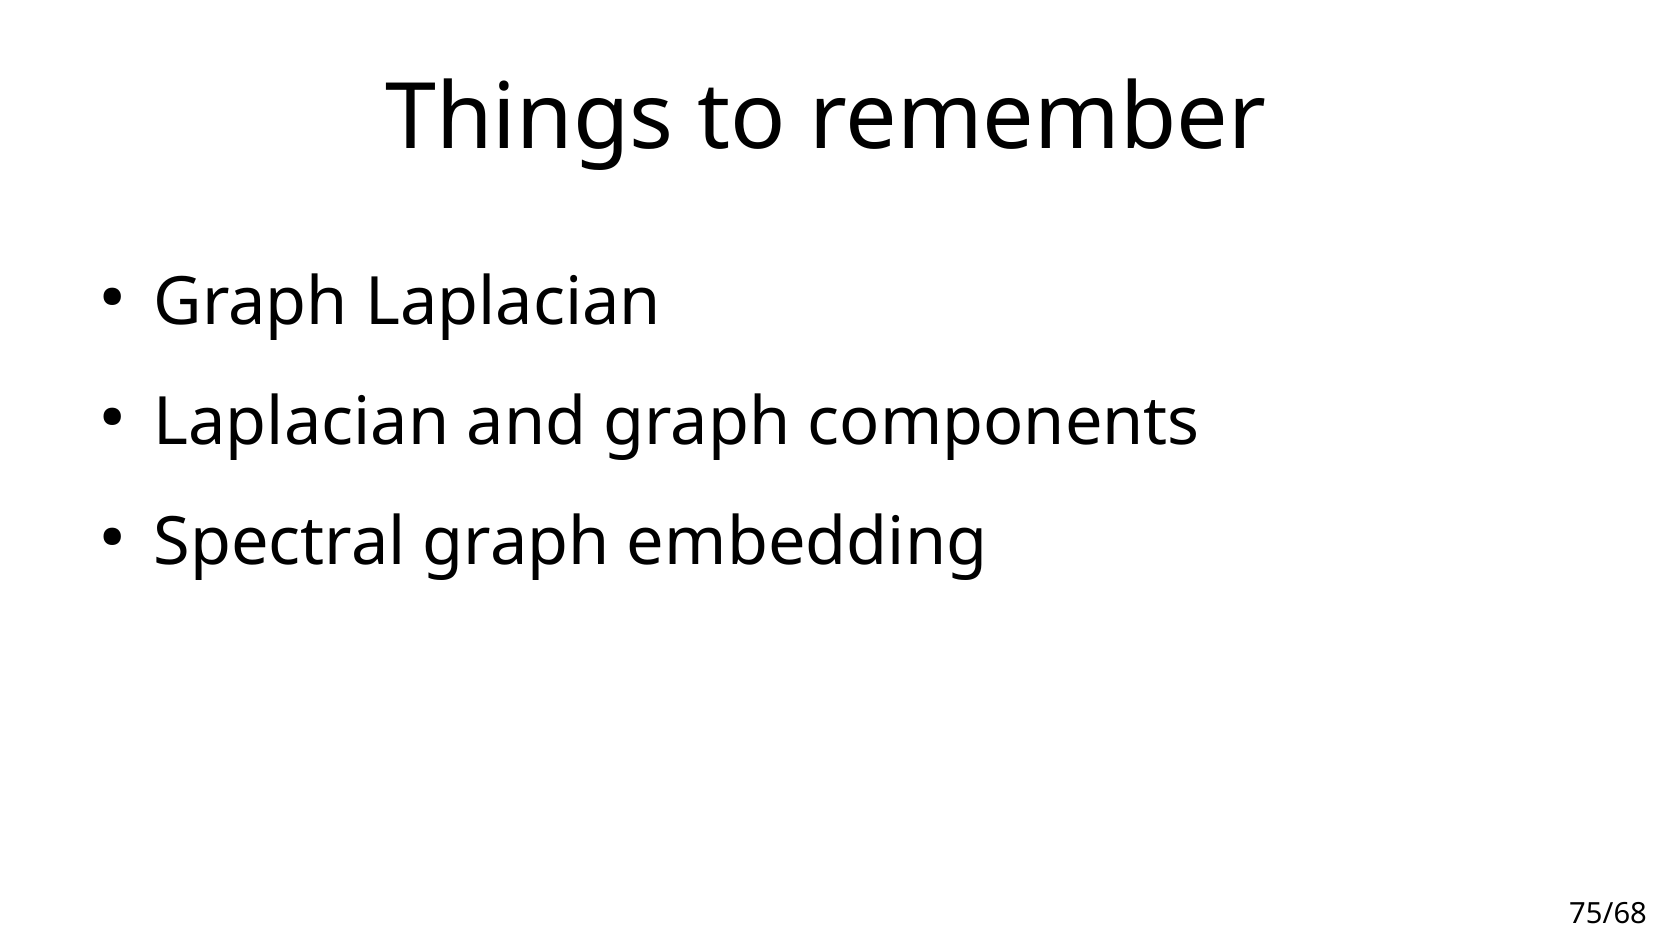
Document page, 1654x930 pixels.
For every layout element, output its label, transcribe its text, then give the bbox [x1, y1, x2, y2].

title Things to remember [82, 1, 1571, 225]
list Graph Laplacian Laplacian and graph components Spectral graph embedding [82, 252, 1571, 793]
